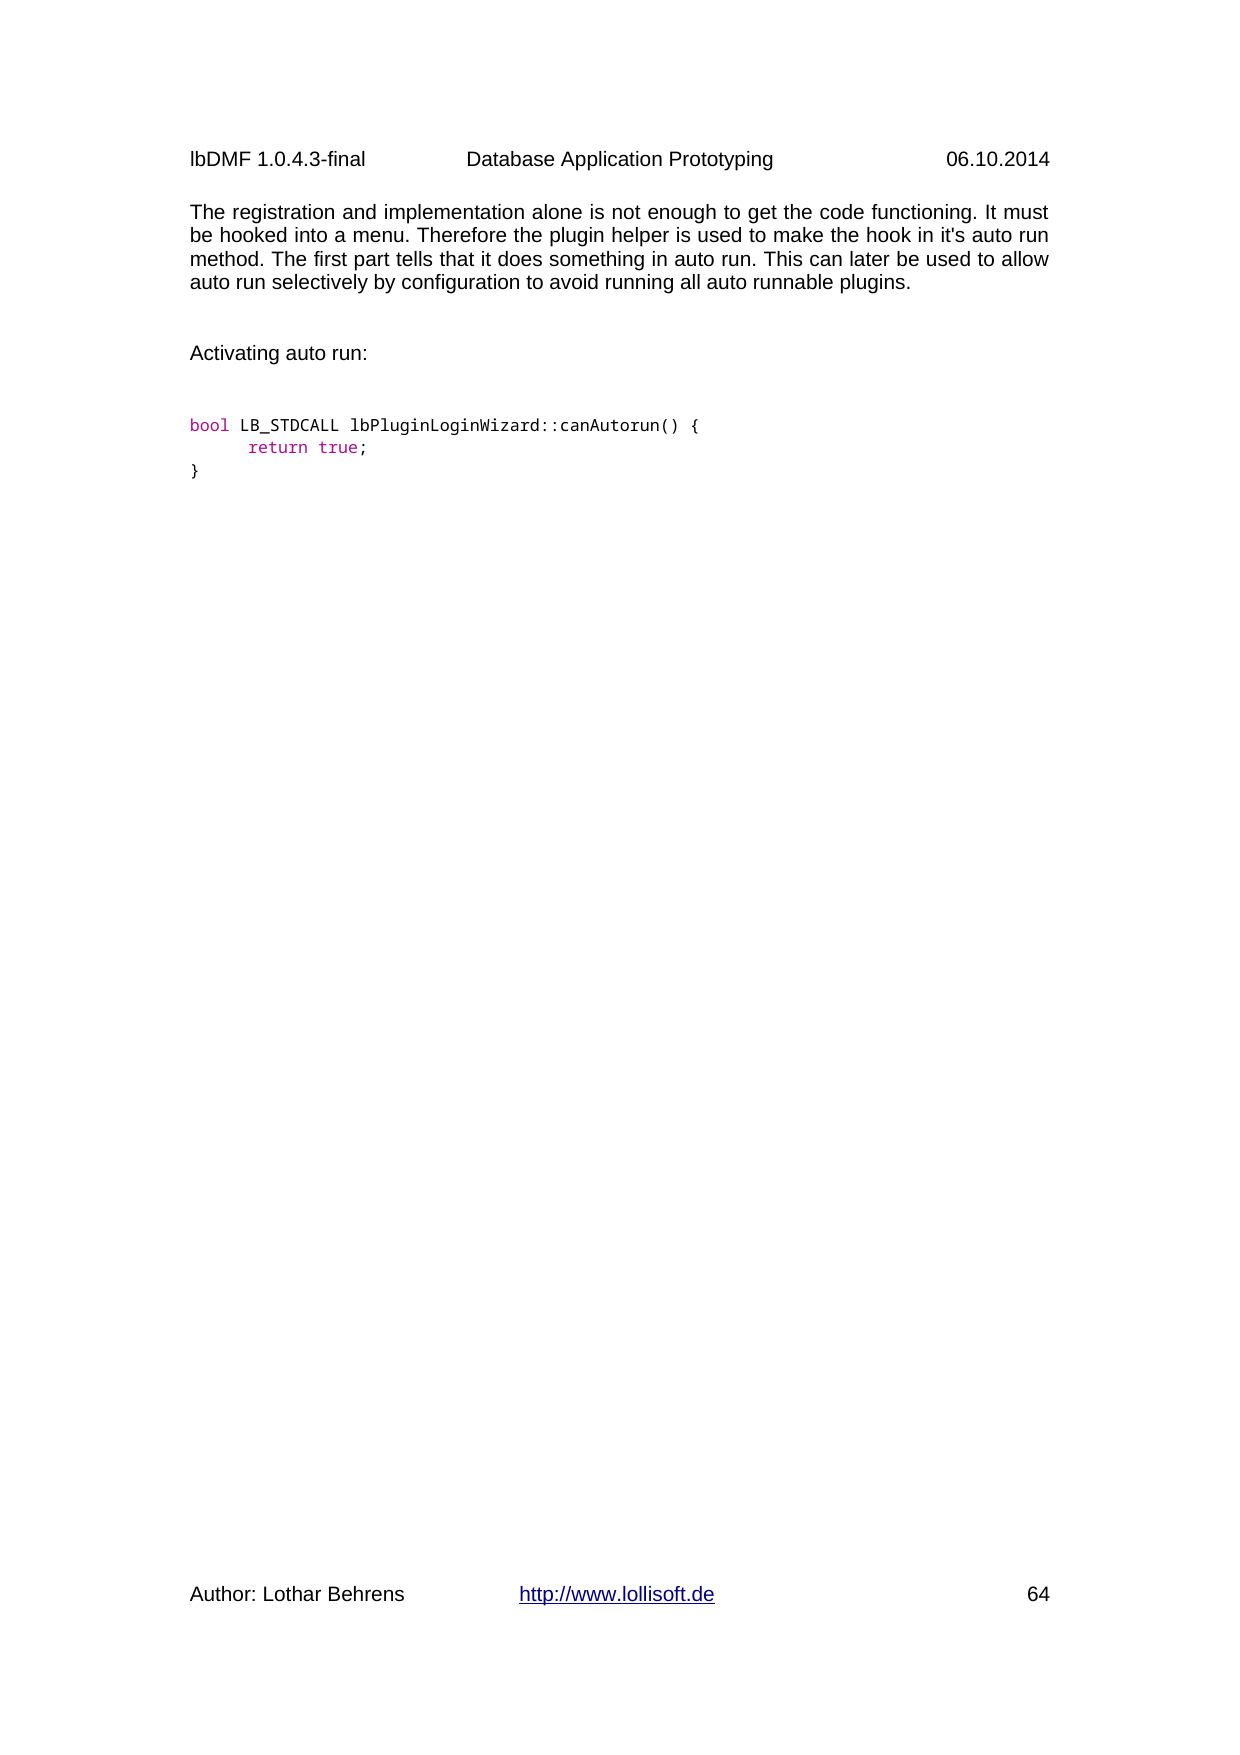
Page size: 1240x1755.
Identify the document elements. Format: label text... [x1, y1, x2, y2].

text The registration and implementation alone is not enough to get the code functioning. It must be hooked into a menu. Therefore the plugin helper is used to make the hook in it's auto run method. The first part tells that it does something in auto run. This can later be used to allow auto run selectively by configuration to avoid running all auto runnable plugins. [189, 201, 1050, 293]
text Activating auto run: [189, 342, 1050, 365]
text bool LB_STDCALL lbPluginLoginWizard::canAutorun() { [189, 413, 1050, 436]
text return true; [189, 436, 1050, 459]
text } [189, 459, 1050, 481]
